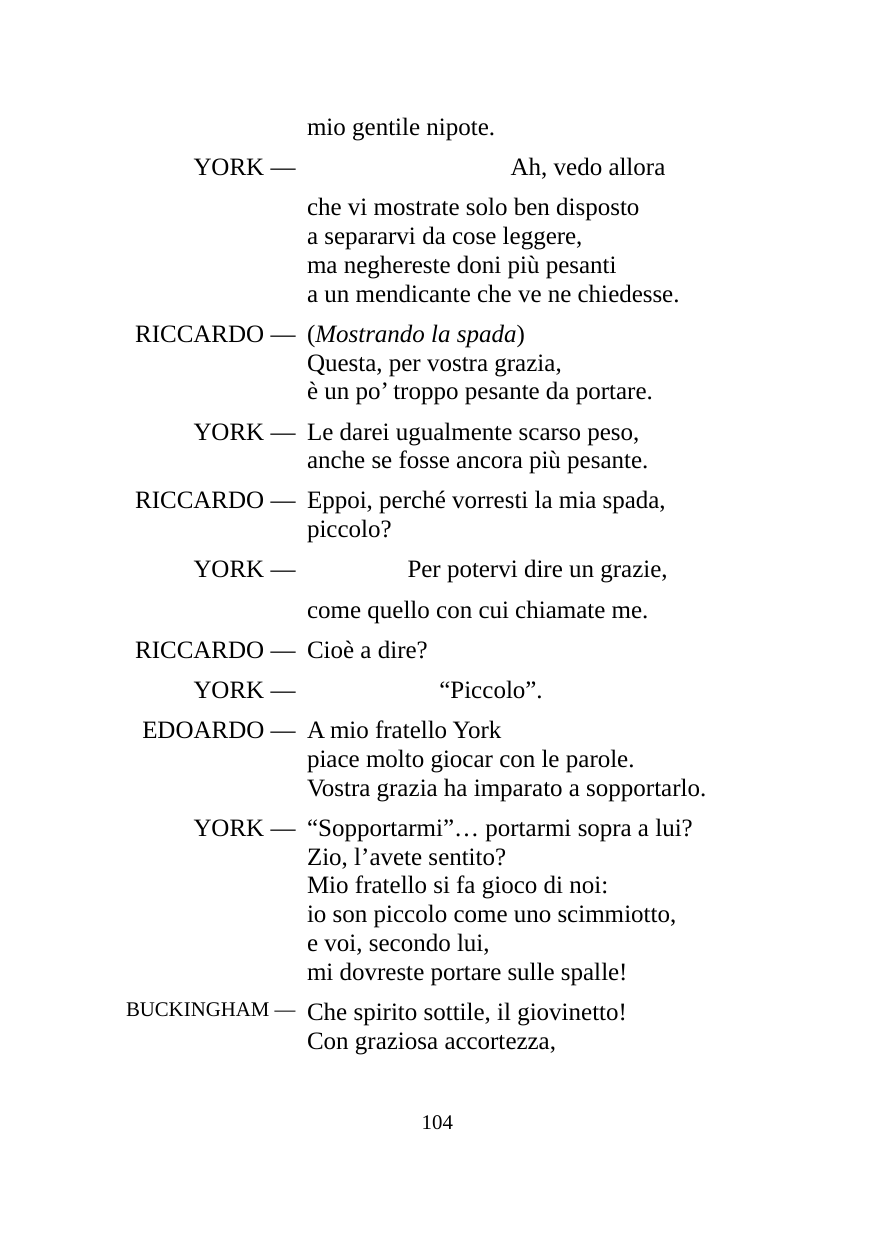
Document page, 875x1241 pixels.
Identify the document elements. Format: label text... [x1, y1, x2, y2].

table_cell A mio fratello York piace molto giocar con le parole. Vostra grazia ha imparato a sopportarlo. [301, 710, 768, 807]
table_cell RICCARDO — [106, 313, 301, 411]
table_cell [301, 146, 504, 187]
table_cell Le darei ugualmente scarso peso, anche se fosse ancora più pesante. [301, 411, 768, 480]
table_cell che vi mostrate solo ben disposto a separarvi da cose leggere, ma neghereste doni più pesanti a un mendicante che ve ne chiedesse. [301, 187, 768, 313]
table_cell (Mostrando la spada) Questa, per vostra grazia, è un po’ troppo pesante da portare. [301, 313, 768, 411]
table_cell Eppoi, perché vorresti la mia spada, piccolo? [301, 480, 768, 549]
table_cell Che spirito sottile, il giovinetto! Con graziosa accortezza, [301, 991, 768, 1060]
table_cell YORK — [106, 549, 301, 629]
table_cell Ah, vedo allora [505, 146, 768, 187]
table_cell RICCARDO — [106, 480, 301, 549]
table_cell YORK — [106, 411, 301, 480]
table_cell YORK — [106, 807, 301, 991]
table_cell mio gentile nipote. [301, 106, 768, 146]
table_cell RICCARDO — [106, 629, 301, 669]
table_cell come quello con cui chiamate me. [301, 589, 768, 629]
table_cell [301, 669, 433, 709]
table_cell BUCKINGHAM — [106, 991, 301, 1060]
table_cell Per potervi dire un grazie, [402, 549, 768, 589]
table_cell “Piccolo”. [434, 669, 768, 709]
table_cell YORK — [106, 146, 301, 313]
table_cell “Sopportarmi”… portarmi sopra a lui? Zio, l’avete sentito? Mio fratello si fa gioco di noi: io son piccolo come uno scimmiotto, e voi, secondo lui, mi dovreste portare sulle spalle! [301, 807, 768, 991]
table_cell YORK — [106, 669, 301, 709]
table_cell EDOARDO — [106, 710, 301, 807]
table_cell Cioè a dire? [301, 629, 768, 669]
table_cell [106, 106, 301, 146]
table_cell [301, 549, 402, 589]
